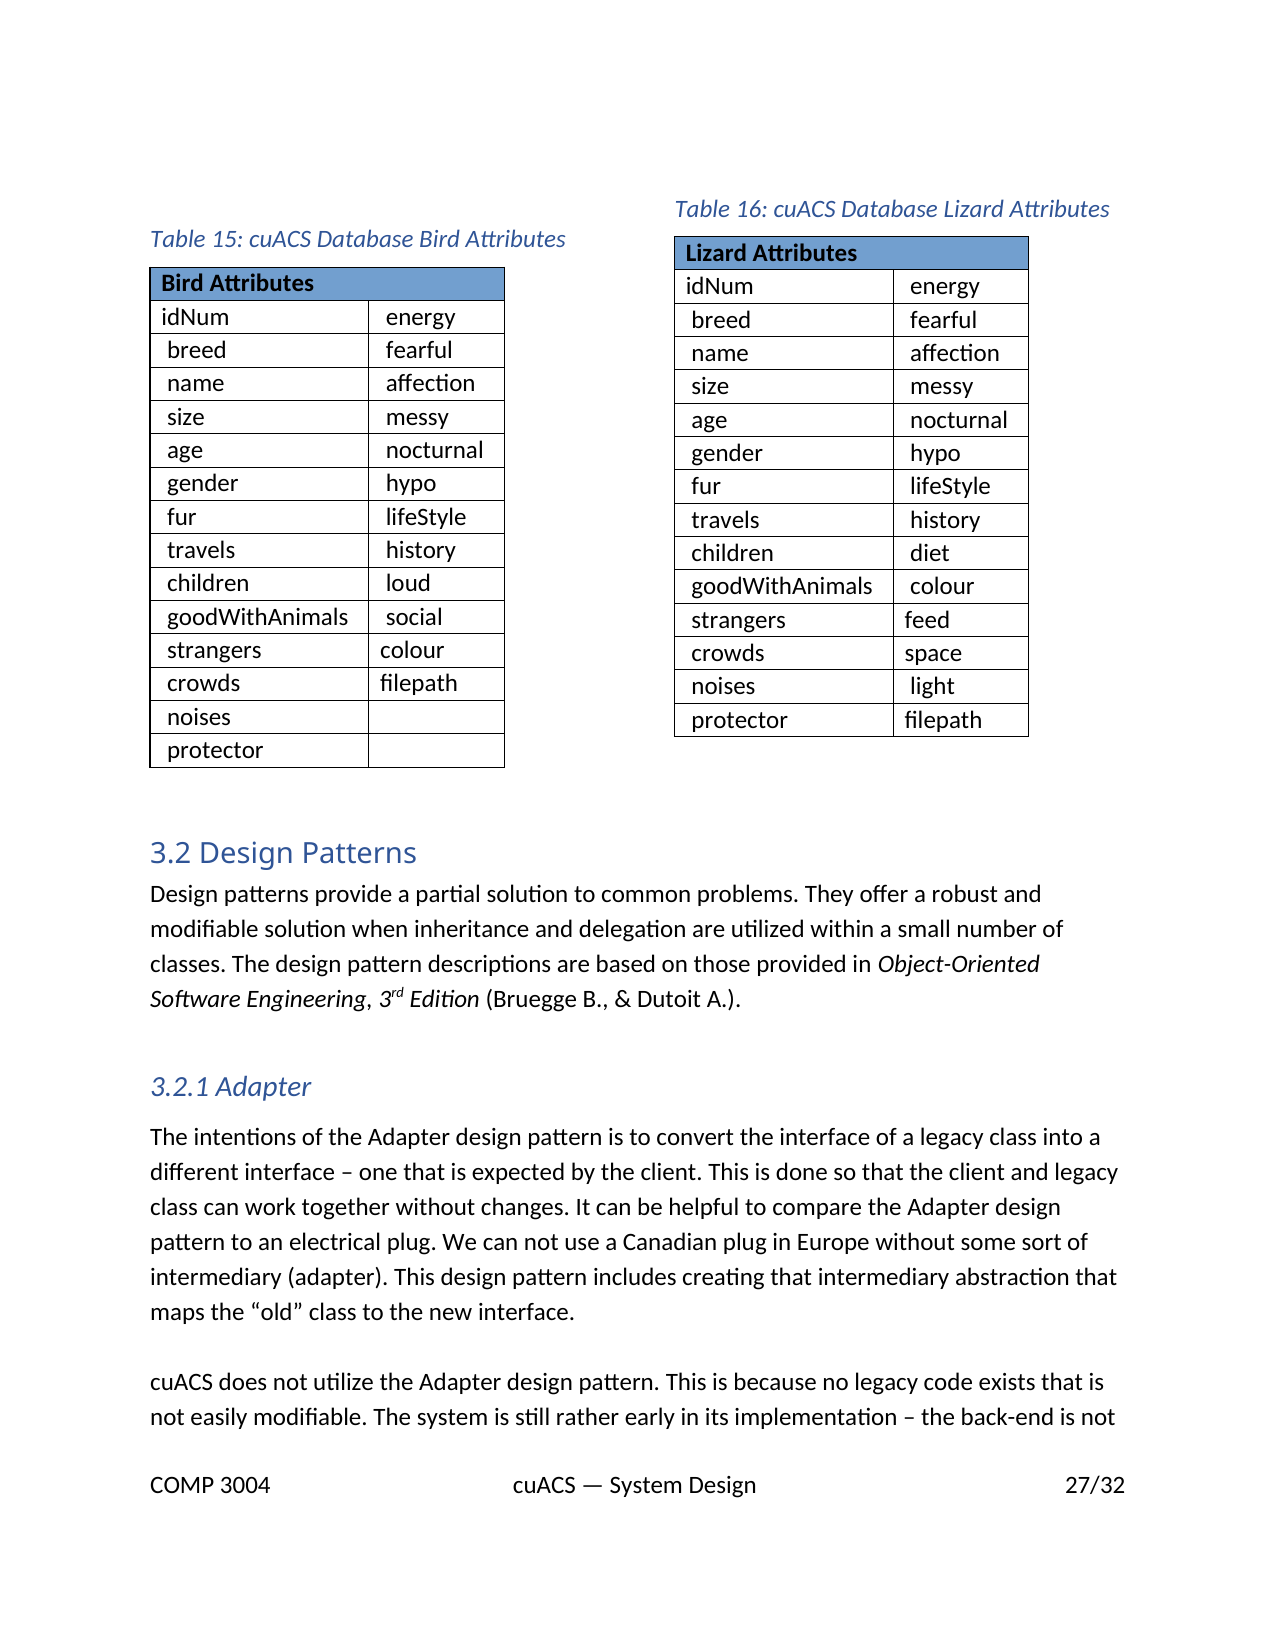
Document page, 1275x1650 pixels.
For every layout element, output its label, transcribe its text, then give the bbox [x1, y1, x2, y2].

table_cell messy [894, 370, 1028, 403]
table_cell [369, 734, 504, 767]
table_cell energy [894, 270, 1028, 303]
table_cell noises [675, 670, 893, 703]
text Table 15: cuACS Database Bird Attributes [150, 223, 601, 254]
table_cell affection [894, 337, 1028, 369]
table_cell colour [894, 570, 1028, 603]
table_cell gender [151, 468, 368, 500]
table_cell goodWithAnimals [675, 570, 893, 603]
table_cell age [675, 404, 893, 436]
table_header Bird Attributes [151, 268, 504, 300]
table_cell travels [151, 534, 368, 567]
table_cell loud [369, 568, 504, 600]
text cuACS does not utilize the Adapter design pattern. This is because no legacy code exists that is not easily modifiable. The system is still rather early in its implementation – the back-end is not [150, 1366, 1125, 1432]
table_cell name [675, 337, 893, 369]
table_cell hypo [369, 468, 504, 500]
subtitle 3.2 Design Patterns [150, 833, 1125, 872]
table_cell crowds [151, 668, 368, 700]
table_cell history [369, 534, 504, 567]
table_cell children [151, 568, 368, 600]
table_cell hypo [894, 437, 1028, 469]
table_cell idNum [675, 270, 893, 303]
table_cell protector [675, 704, 893, 736]
table_cell filepath [369, 668, 504, 700]
table_cell diet [894, 537, 1028, 569]
table_cell affection [369, 368, 504, 400]
table_cell space [894, 637, 1028, 669]
table_cell size [675, 370, 893, 403]
table_cell colour [369, 634, 504, 667]
table_cell gender [675, 437, 893, 469]
table_cell name [151, 368, 368, 400]
table_cell fur [151, 501, 368, 533]
table_cell messy [369, 401, 504, 433]
table_cell children [675, 537, 893, 569]
table_cell protector [151, 734, 368, 767]
table_cell lifeStyle [369, 501, 504, 533]
table_cell idNum [151, 301, 368, 333]
subtitle 3.2.1 Adapter [150, 1068, 1125, 1104]
table_cell breed [675, 304, 893, 336]
table_cell social [369, 601, 504, 633]
table_cell fur [675, 470, 893, 503]
table_cell crowds [675, 637, 893, 669]
table_cell history [894, 504, 1028, 536]
text Table 16: cuACS Database Lizard Attributes [674, 193, 1125, 223]
table_cell travels [675, 504, 893, 536]
table_cell feed [894, 604, 1028, 636]
table_header Lizard Attributes [675, 237, 1028, 269]
table_cell nocturnal [369, 434, 504, 467]
table_cell fearful [369, 334, 504, 367]
table_cell [369, 701, 504, 733]
table_cell nocturnal [894, 404, 1028, 436]
table_cell strangers [151, 634, 368, 667]
table_cell lifeStyle [894, 470, 1028, 503]
table_cell fearful [894, 304, 1028, 336]
table_cell noises [151, 701, 368, 733]
table_cell goodWithAnimals [151, 601, 368, 633]
table_cell age [151, 434, 368, 467]
text Design patterns provide a partial solution to common problems. They offer a robust and modifiable solution when inheritance and delegation are utilized within a small number of classes. The design pattern descriptions are based on those provided in Object-Oriented Software Engineering, 3rd Edition (Bruegge B., & Dutoit A.). [150, 878, 1125, 1014]
table_cell size [151, 401, 368, 433]
table_cell breed [151, 334, 368, 367]
table_cell filepath [894, 704, 1028, 736]
table_cell strangers [675, 604, 893, 636]
table_cell light [894, 670, 1028, 703]
table_cell energy [369, 301, 504, 333]
text The intentions of the Adapter design pattern is to convert the interface of a legacy class into a different interface – one that is expected by the client. This is done so that the client and legacy class can work together without changes. It can be helpful to compare the Adapter design pattern to an electrical plug. We can not use a Canadian plug in Europe without some sort of intermediary (adapter). This design pattern includes creating that intermediary abstraction that maps the “old” class to the new interface. [150, 1121, 1125, 1327]
